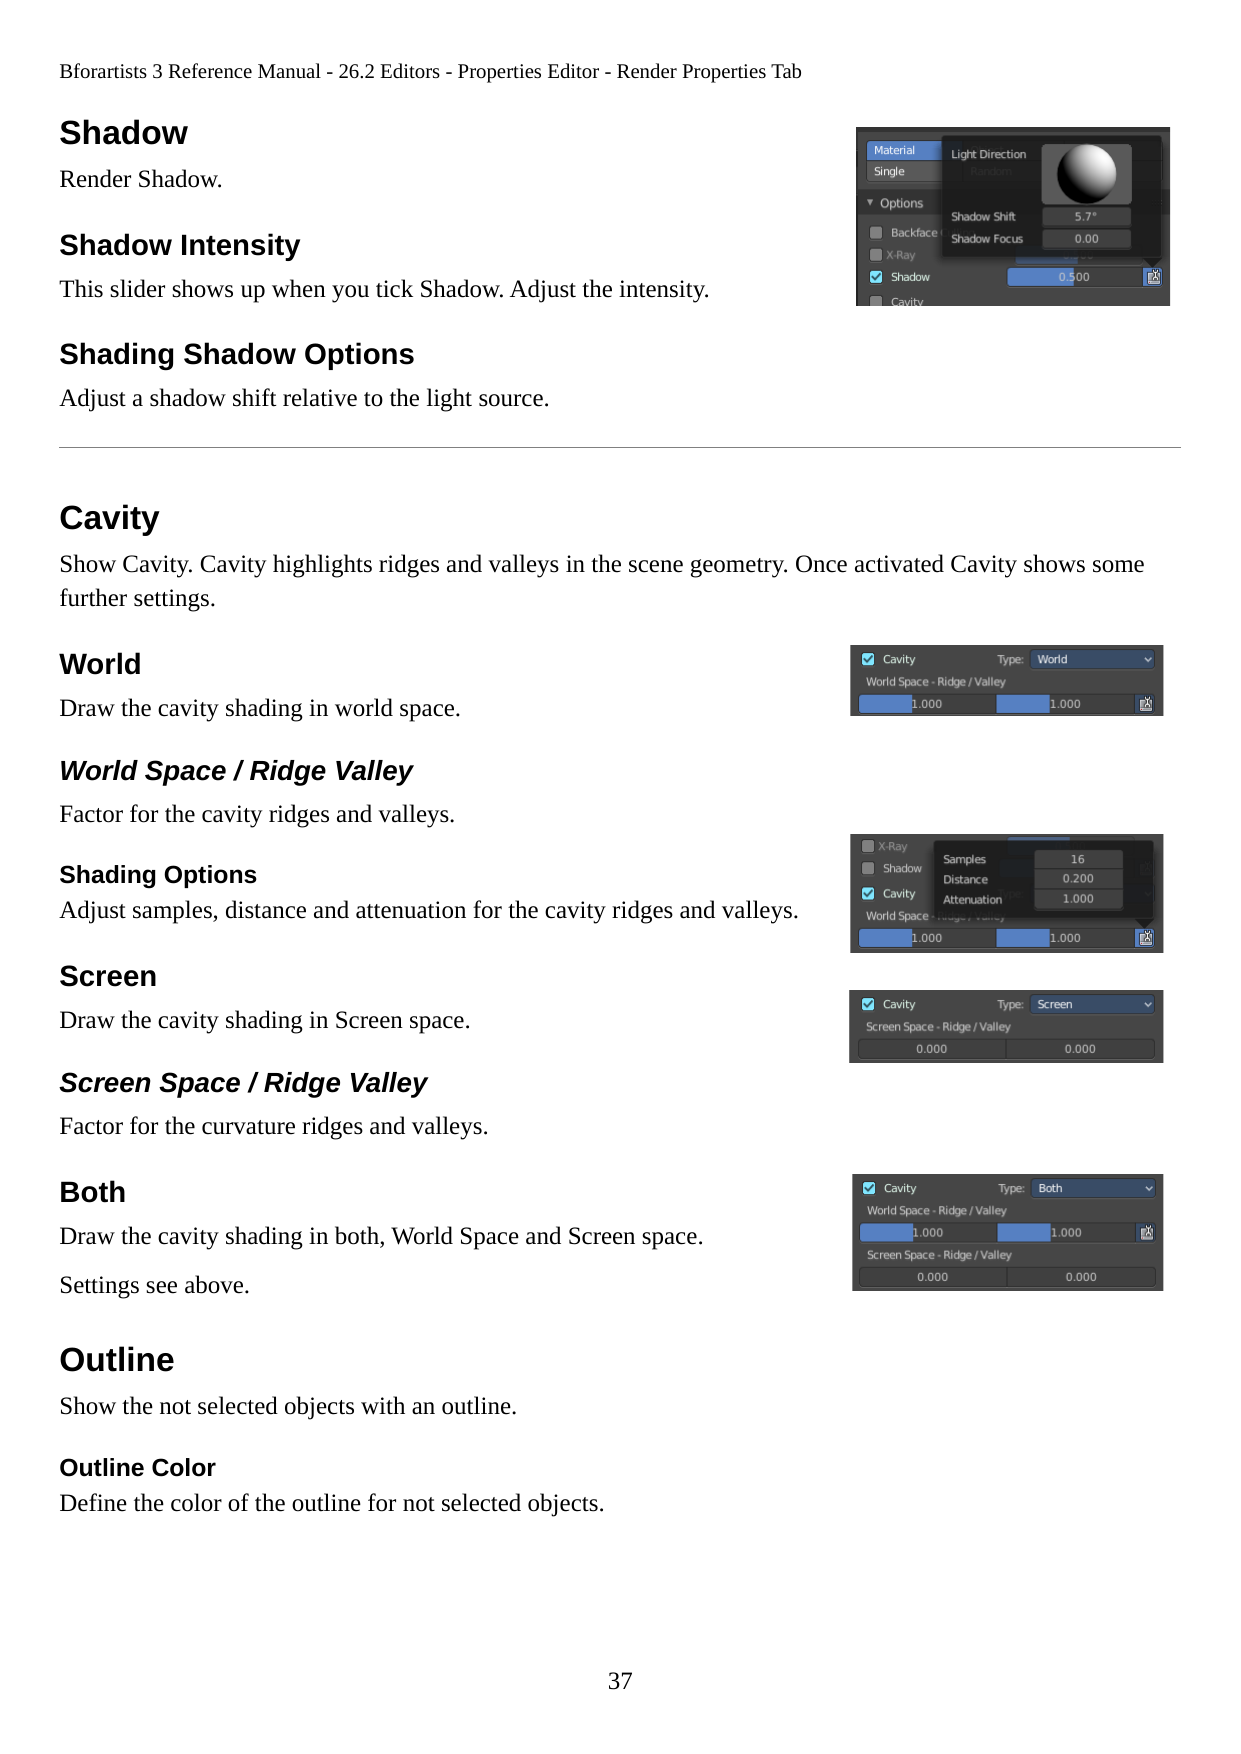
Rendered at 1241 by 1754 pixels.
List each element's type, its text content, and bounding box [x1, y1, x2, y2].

subtitle Shading Shadow Options [59, 337, 1181, 371]
text Draw the cavity shading in world space. [59, 693, 1181, 722]
picture [852, 1174, 1164, 1291]
subtitle Shadow [59, 113, 1181, 151]
text This slider shows up when you tick Shadow. Adjust the intensity. [59, 274, 856, 302]
subtitle Screen [59, 959, 1181, 993]
text Settings see above. [59, 1270, 1181, 1299]
picture [849, 990, 1164, 1063]
text Factor for the curvature ridges and valleys. [59, 1111, 1181, 1140]
text Render Shadow. [59, 164, 856, 192]
text Show the not selected objects with an outline. [59, 1391, 1181, 1420]
subtitle Cavity [59, 498, 1181, 536]
text Adjust samples, distance and attenuation for the cavity ridges and valleys. [59, 895, 850, 924]
subtitle Both [59, 1175, 852, 1209]
subtitle Shadow Intensity [59, 227, 856, 261]
subtitle [1171, 227, 1181, 261]
picture [856, 127, 1171, 306]
picture [850, 645, 1164, 716]
subtitle World [59, 647, 850, 681]
subtitle [1164, 647, 1181, 681]
picture [850, 834, 1164, 953]
subtitle Outline Color [59, 1453, 1181, 1481]
subtitle Outline [59, 1340, 1181, 1379]
subtitle [1164, 861, 1181, 889]
text Show Cavity. Cavity highlights ridges and valleys in the scene geometry. Once activated Cavity shows some further settings. [59, 549, 1181, 612]
subtitle World Space / Ridge Valley [59, 755, 1181, 787]
text Adjust a shadow shift relative to the light source. [59, 383, 1181, 412]
text Define the color of the outline for not selected objects. [59, 1488, 1181, 1516]
text [1171, 164, 1181, 192]
subtitle Screen Space / Ridge Valley [59, 1067, 1181, 1099]
subtitle [1164, 1175, 1181, 1209]
subtitle Shading Options [59, 861, 850, 889]
text Draw the cavity shading in Screen space. [59, 1005, 849, 1034]
text Draw the cavity shading in both, World Space and Screen space. [59, 1221, 852, 1250]
text Factor for the cavity ridges and valleys. [59, 799, 1181, 828]
